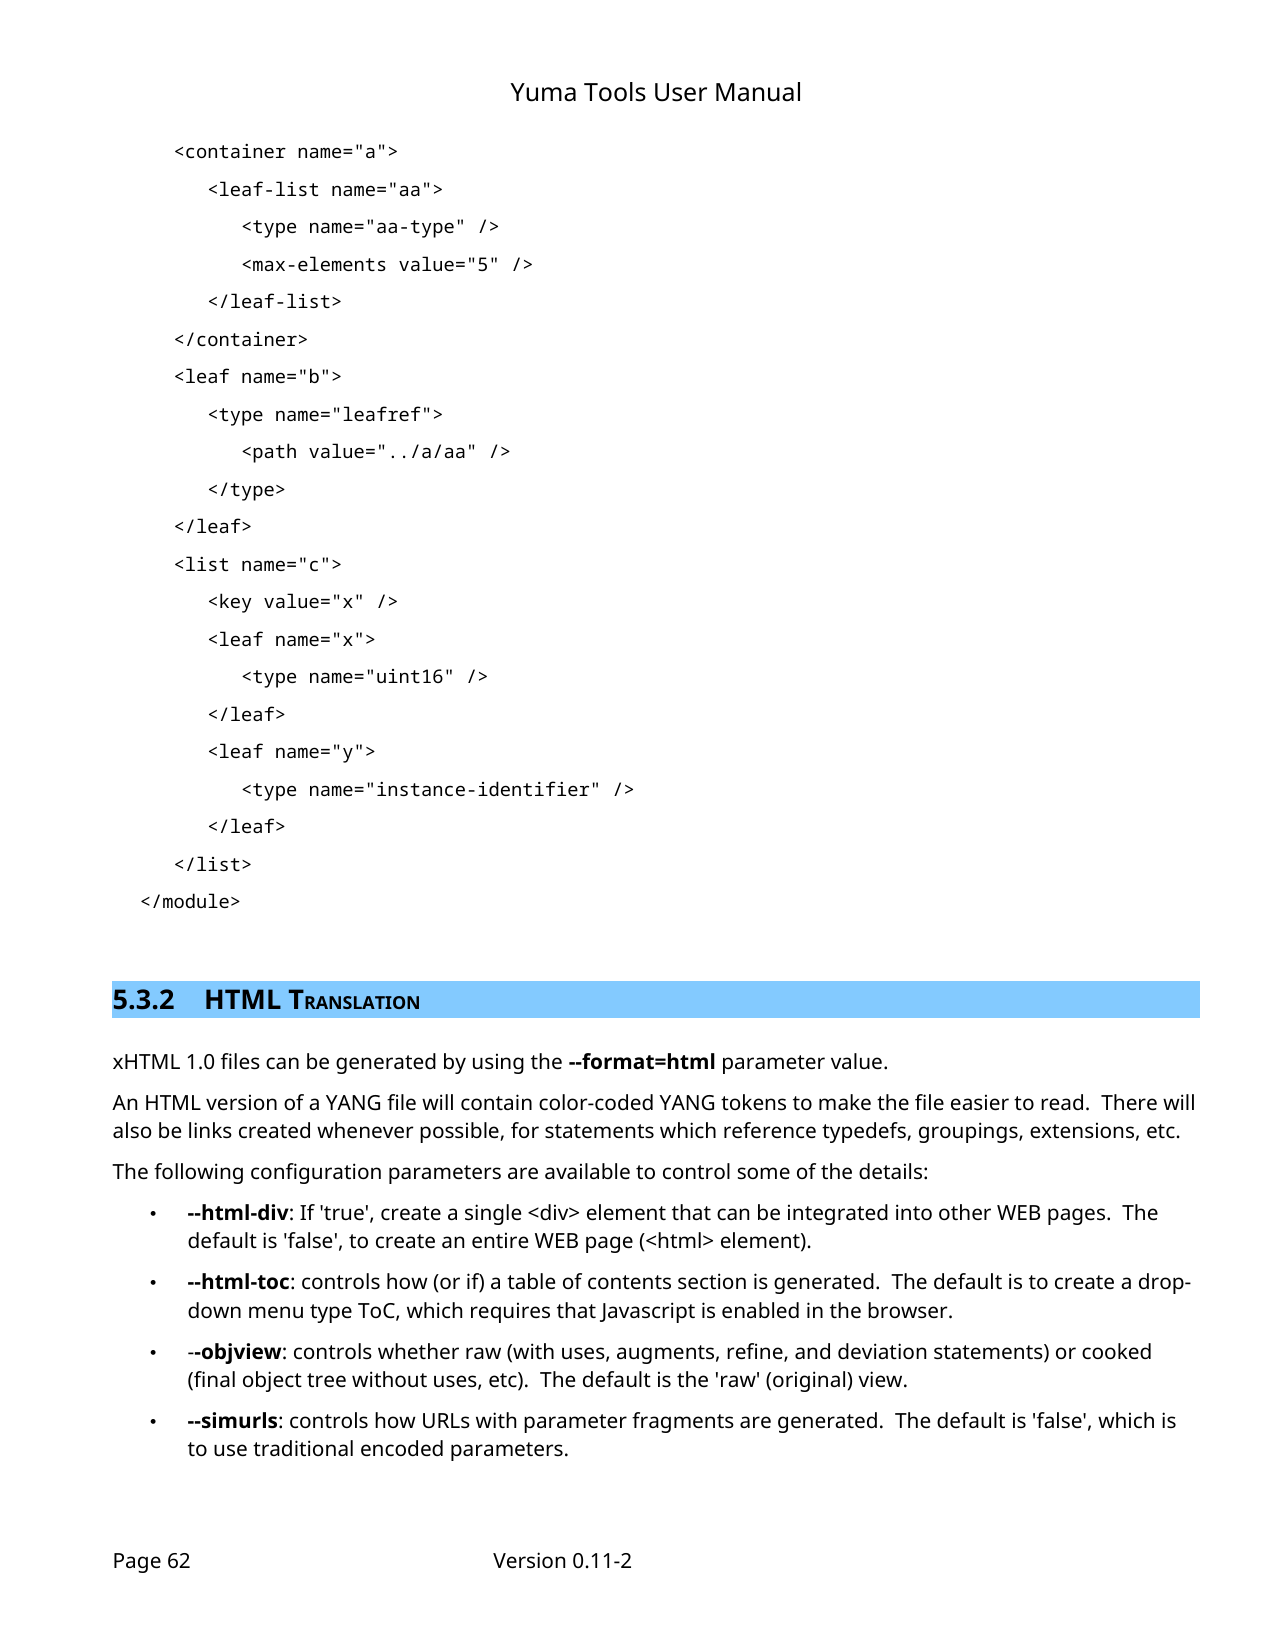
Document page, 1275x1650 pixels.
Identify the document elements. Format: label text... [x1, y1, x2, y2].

text <type name="instance-identifier" /> [139, 776, 1200, 802]
text </module> [139, 888, 1200, 914]
text </leaf-list> [139, 288, 1200, 314]
text <type name="leafref"> [139, 401, 1200, 427]
text <leaf name="y"> [139, 738, 1200, 764]
list --html-div: If 'true', create a single <div> element that can be integrated into other WEB pages. The default is 'false', to create an entire WEB page (<html> element). [150, 1198, 1200, 1255]
text <container name="a"> [139, 138, 1200, 164]
list --simurls: controls how URLs with parameter fragments are generated. The default is 'false', which is to use traditional encoded parameters. [150, 1406, 1200, 1463]
text </container> [139, 326, 1200, 352]
text </leaf> [139, 513, 1200, 539]
list --objview: controls whether raw (with uses, augments, refine, and deviation statements) or cooked (final object tree without uses, etc). The default is the 'raw' (original) view. [150, 1337, 1200, 1394]
text <max-elements value="5" /> [139, 251, 1200, 277]
text </type> [139, 476, 1200, 502]
text An HTML version of a YANG file will contain color-coded YANG tokens to make the file easier to read. There will also be links created whenever possible, for statements which reference typedefs, groupings, extensions, etc. [112, 1088, 1200, 1144]
subtitle HTML Translation [112, 981, 1200, 1018]
text </leaf> [139, 701, 1200, 727]
list --html-toc: controls how (or if) a table of contents section is generated. The default is to create a drop-down menu type ToC, which requires that Javascript is enabled in the browser. [150, 1267, 1200, 1324]
text xHTML 1.0 files can be generated by using the --format=html parameter value. [112, 1047, 1200, 1075]
text </list> [139, 851, 1200, 877]
text <leaf name="x"> [139, 626, 1200, 652]
text <key value="x" /> [139, 588, 1200, 614]
text <list name="c"> [139, 551, 1200, 577]
text The following configuration parameters are available to control some of the details: [112, 1157, 1200, 1186]
text <type name="uint16" /> [139, 663, 1200, 689]
text <type name="aa-type" /> [139, 213, 1200, 239]
text </leaf> [139, 813, 1200, 839]
text <path value="../a/aa" /> [139, 438, 1200, 464]
text <leaf-list name="aa"> [139, 176, 1200, 202]
text <leaf name="b"> [139, 363, 1200, 389]
